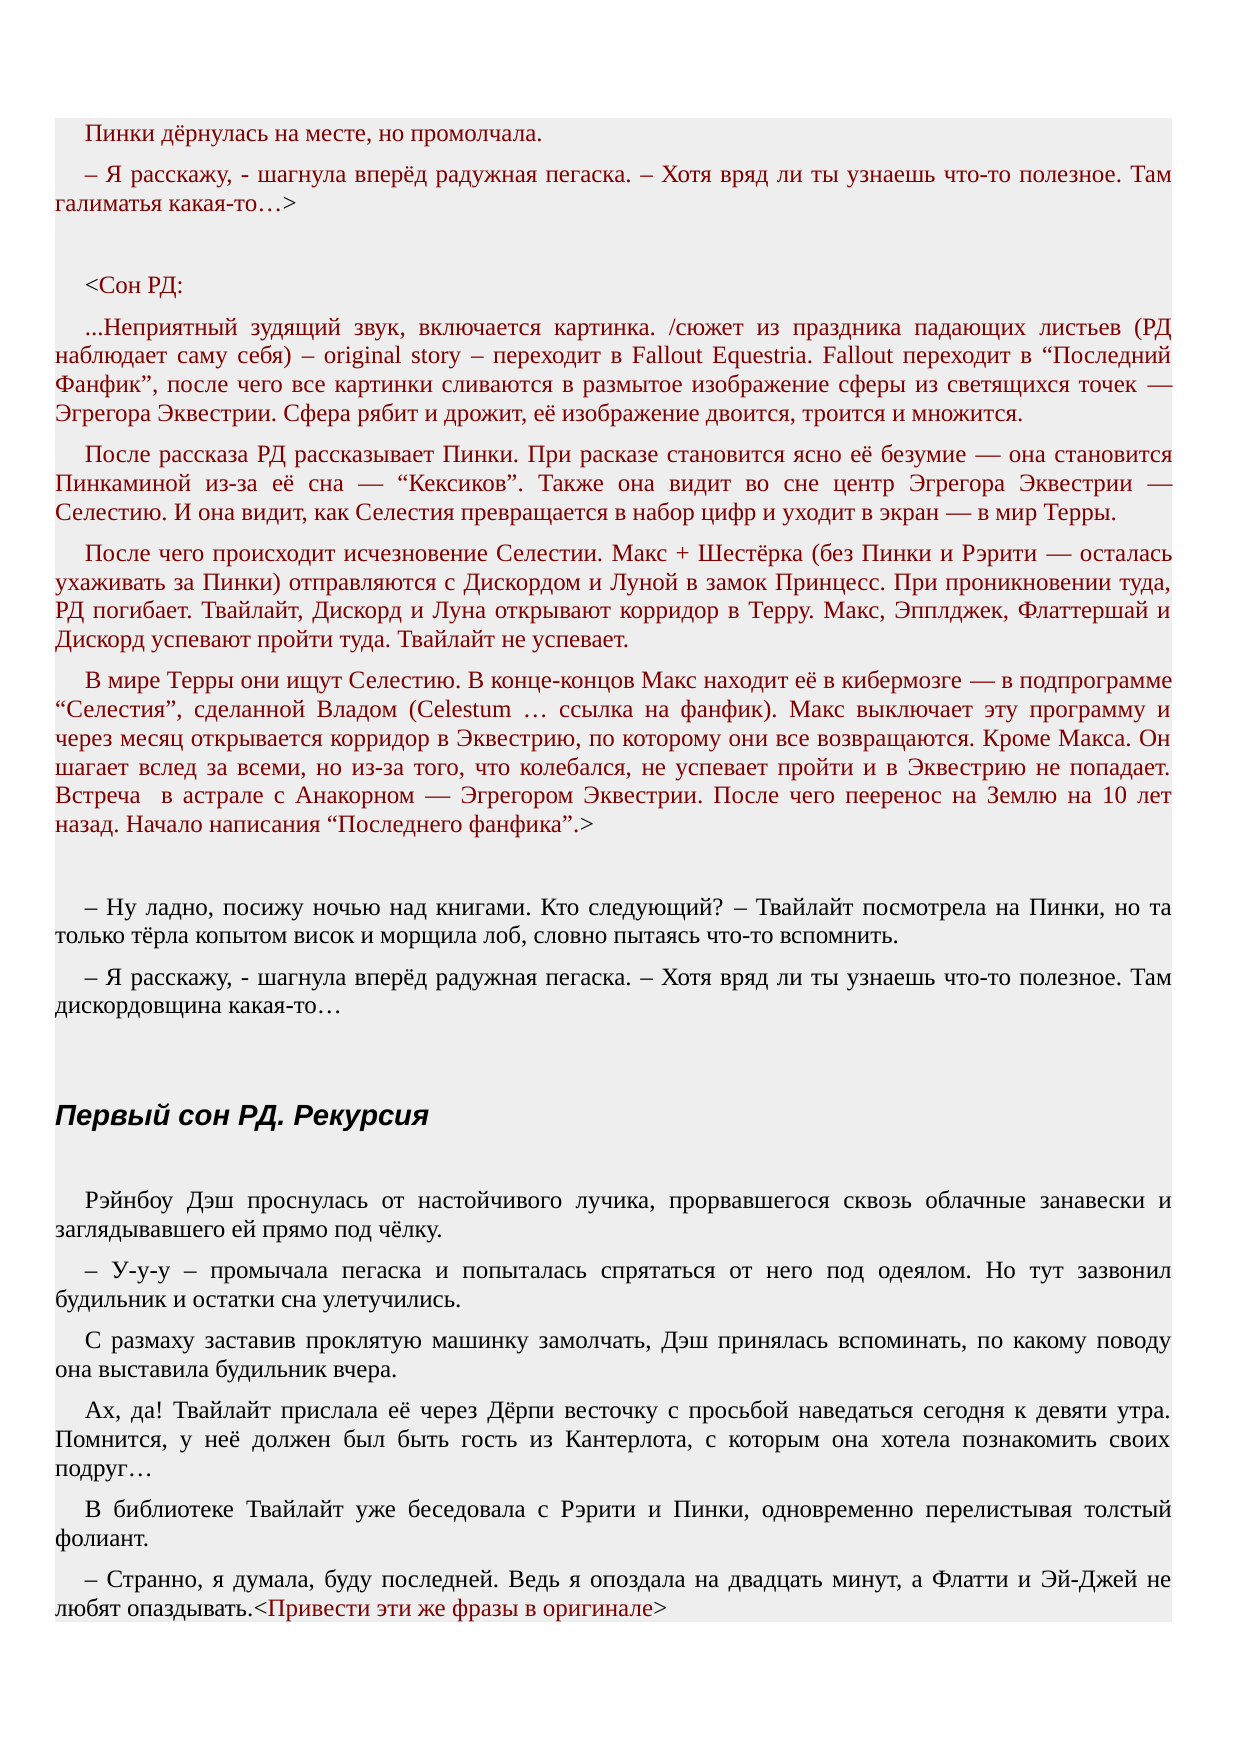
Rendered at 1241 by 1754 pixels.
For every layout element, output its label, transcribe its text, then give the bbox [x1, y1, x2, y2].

text – Я расскажу, - шагнула вперёд радужная пегаска. – Хотя вряд ли ты узнаешь что-то полезное. Там галиматья какая-то…> [55, 159, 1172, 217]
text С размаху заставив проклятую машинку замолчать, Дэш принялась вспоминать, по какому поводу она выставила будильник вчера. [55, 1325, 1172, 1383]
text В мире Терры они ищут Селестию. В конце-концов Макс находит её в кибермозге — в подпрограмме “Селестия”, сделанной Владом (Celestum … ссылка на фанфик). Макс выключает эту программу и через месяц открывается корридор в Эквестрию, по которому они все возвращаются. Кроме Макса. Он шагает вслед за всеми, но из-за того, что колебался, не успевает пройти и в Эквестрию не попадает. Встреча в астрале с Анакорном — Эгрегором Эквестрии. После чего пееренос на Землю на 10 лет назад. Начало написания “Последнего фанфика”.> [55, 666, 1172, 838]
text После рассказа РД рассказывает Пинки. При расказе становится ясно её безумие — она становится Пинкаминой из-за её сна — “Кексиков”. Также она видит во сне центр Эгрегора Эквестрии — Селестию. И она видит, как Селестия превращается в набор цифр и уходит в экран — в мир Терры. [55, 439, 1172, 526]
text – У-у-у – промычала пегаска и попыталась спрятаться от него под одеялом. Но тут зазвонил будильник и остатки сна улетучились. [55, 1255, 1172, 1313]
text В библиотеке Твайлайт уже беседовала с Рэрити и Пинки, одновременно перелистывая толстый фолиант. [55, 1494, 1172, 1552]
subtitle Первый сон РД. Рекурсия [55, 1098, 1172, 1132]
text Пинки дёрнулась на месте, но промолчала. [55, 118, 1172, 147]
text – Странно, я думала, буду последней. Ведь я опоздала на двадцать минут, а Флатти и Эй-Джей не любят опаздывать.<Привести эти же фразы в оригинале> [55, 1564, 1172, 1622]
text После чего происходит исчезновение Селестии. Макс + Шестёрка (без Пинки и Рэрити — осталась ухаживать за Пинки) отправляются с Дискордом и Луной в замок Принцесс. При проникновении туда, РД погибает. Твайлайт, Дискорд и Луна открывают корридор в Терру. Макс, Эпплджек, Флаттершай и Дискорд успевают пройти туда. Твайлайт не успевает. [55, 538, 1172, 653]
text – Ну ладно, посижу ночью над книгами. Кто следующий? – Твайлайт посмотрела на Пинки, но та только тёрла копытом висок и морщила лоб, словно пытаясь что-то вспомнить. [55, 892, 1172, 949]
text <Сон РД: [55, 271, 1172, 299]
text ...Неприятный зудящий звук, включается картинка. /сюжет из праздника падающих листьев (РД наблюдает саму себя) – original story – переходит в Fallout Equestria. Fallout переходит в “Последний Фанфик”, после чего все картинки сливаются в размытое изображение сферы из светящихся точек — Эгрегора Эквестрии. Сфера рябит и дрожит, её изображение двоится, троится и множится. [55, 312, 1172, 427]
text Ах, да! Твайлайт прислала её через Дёрпи весточку с просьбой наведаться сегодня к девяти утра. Помнится, у неё должен был быть гость из Кантерлота, с которым она хотела познакомить своих подруг… [55, 1395, 1172, 1482]
text – Я расскажу, - шагнула вперёд радужная пегаска. – Хотя вряд ли ты узнаешь что-то полезное. Там дискордовщина какая-то… [55, 962, 1172, 1019]
text Рэйнбоу Дэш проснулась от настойчивого лучика, прорвавшегося сквозь облачные занавески и заглядывавшего ей прямо под чёлку. [55, 1185, 1172, 1243]
